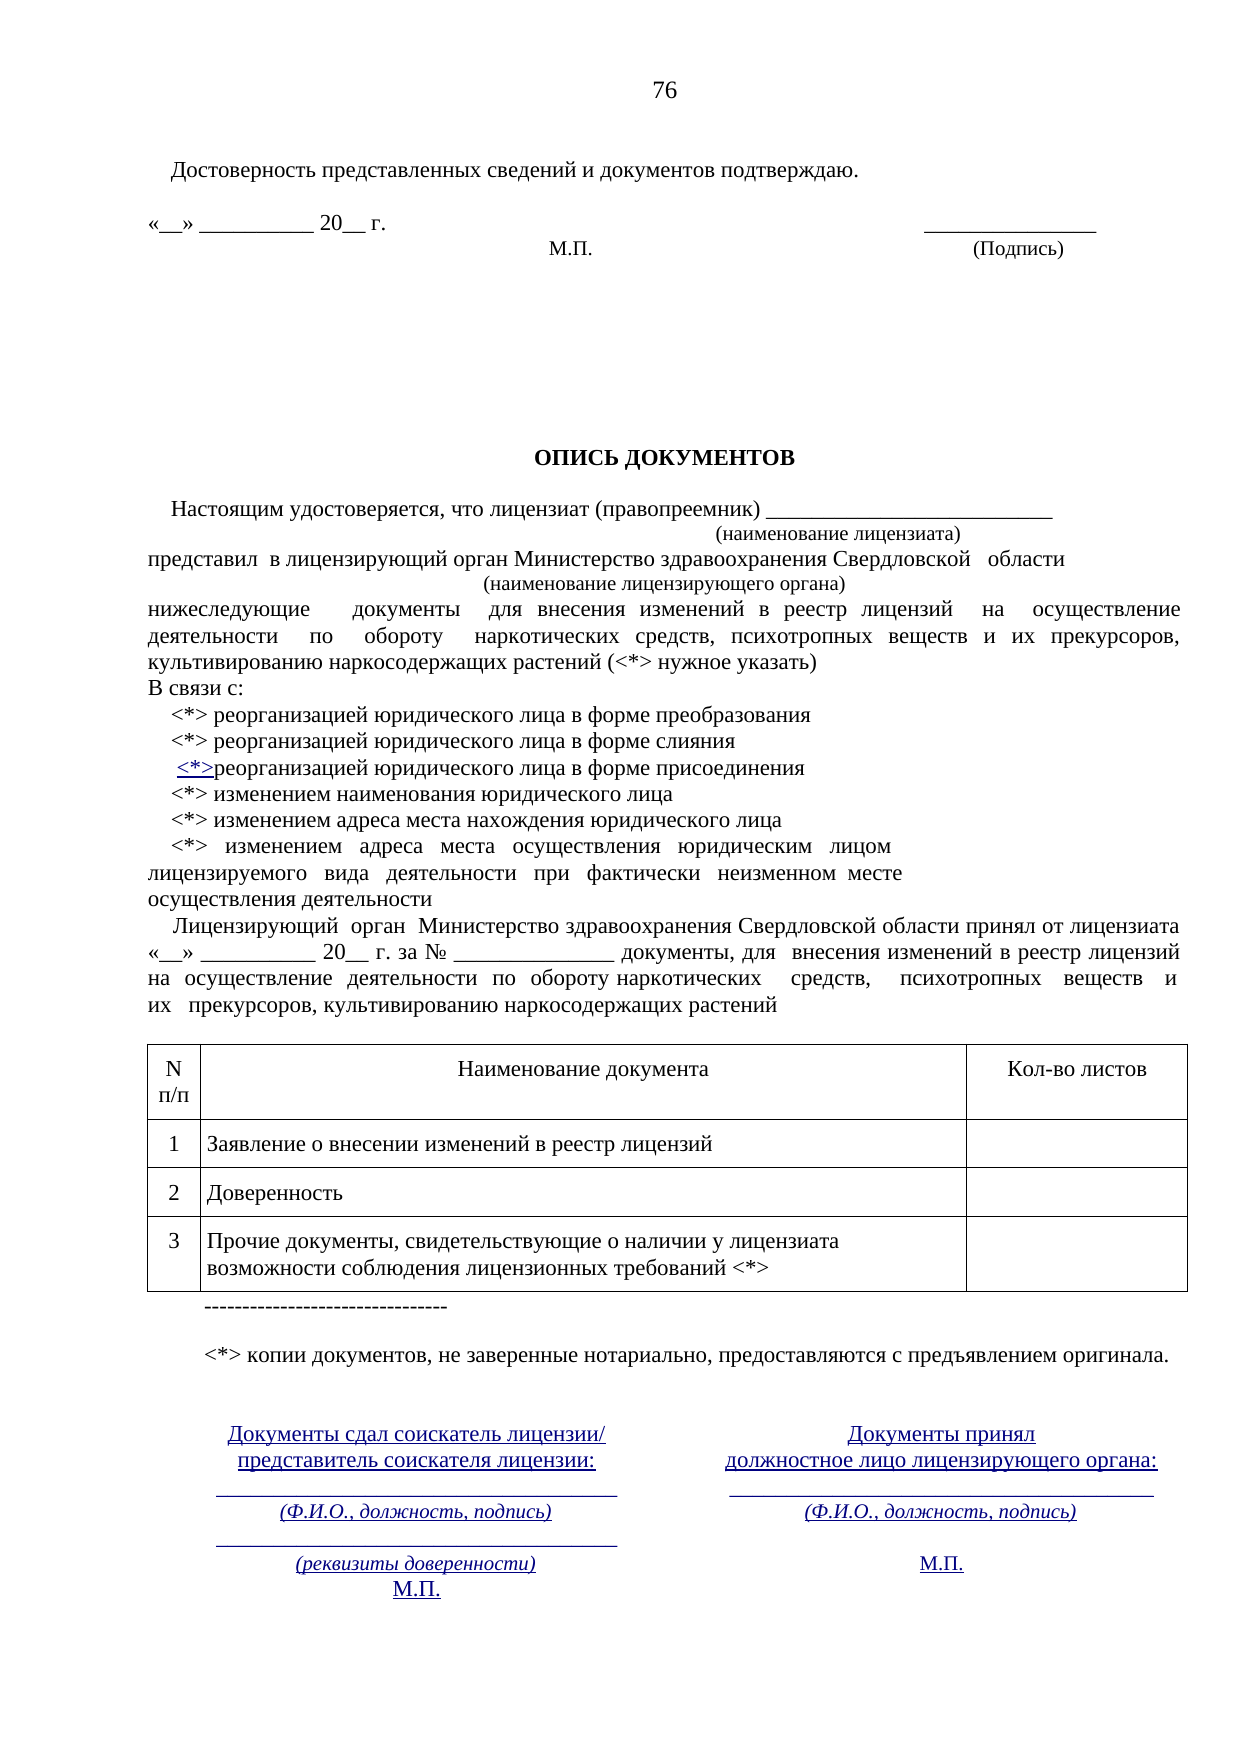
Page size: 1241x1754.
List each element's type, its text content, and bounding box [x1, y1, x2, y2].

table_cell М.П. [143, 1575, 690, 1603]
text «__» __________ 20__ г. _______________ [148, 209, 1181, 236]
table_cell Прочие документы, свидетельствующие о наличии у лицензиата возможности соблюдения лицензионных требований <*> [201, 1217, 966, 1291]
table_cell (реквизиты доверенности) [143, 1551, 690, 1575]
table_cell Доверенность [201, 1168, 966, 1216]
table_cell 3 [148, 1217, 200, 1291]
table_header N п/п [148, 1045, 200, 1118]
table_cell [967, 1168, 1187, 1216]
table_header Документы принял [690, 1420, 1193, 1446]
table_cell должностное лицо лицензирующего органа: [690, 1446, 1193, 1473]
table_cell (Ф.И.О., должность, подпись) [690, 1499, 1193, 1523]
text (наименование лицензиата) [148, 521, 1181, 545]
text лицензируемого вида деятельности при фактически неизменном месте [148, 859, 1181, 885]
text (наименование лицензирующего органа) [148, 571, 1181, 595]
text Настоящим удостоверяется, что лицензиат (правопреемник) _________________________ [148, 494, 1181, 521]
text В связи с: [148, 674, 1181, 701]
table_cell представитель соискателя лицензии: [143, 1446, 690, 1473]
table_cell Заявление о внесении изменений в реестр лицензий [201, 1120, 966, 1167]
text Достоверность представленных сведений и документов подтверждаю. [148, 157, 1181, 183]
table_header Кол-во листов [967, 1045, 1187, 1118]
text ОПИСЬ ДОКУМЕНТОВ [148, 444, 1181, 471]
table_header Наименование документа [201, 1045, 966, 1118]
text <*>реорганизацией юридического лица в форме присоединения [148, 753, 1181, 780]
table_cell _____________________________________ [690, 1473, 1193, 1499]
table_cell 2 [148, 1168, 200, 1216]
text нижеследующие документы для внесения изменений в реестр лицензий на осуществление деятельности по обороту наркотических средств, психотропных веществ и их прекурсоров, культивированию наркосодержащих растений (<*> нужное указать) [148, 595, 1181, 674]
text <*> реорганизацией юридического лица в форме преобразования [148, 701, 1181, 727]
text М.П. (Подпись) [148, 236, 1181, 260]
table_cell [690, 1523, 1193, 1551]
table_cell [967, 1120, 1187, 1167]
text представил в лицензирующий орган Министерство здравоохранения Свердловской области [148, 545, 1181, 571]
text <*> реорганизацией юридического лица в форме слияния [148, 727, 1181, 753]
text Лицензирующий орган Министерство здравоохранения Свердловской области принял от лицензиата «__» __________ 20__ г. за № ______________ документы, для внесения изменений в реестр лицензий на осуществление деятельности по обороту наркотических средств, психотропных веществ и их прекурсоров, культивированию наркосодержащих растений [148, 912, 1181, 1017]
table_cell (Ф.И.О., должность, подпись) [143, 1499, 690, 1523]
table_cell 1 [148, 1120, 200, 1167]
table_cell [690, 1575, 1193, 1603]
table_cell ___________________________________ [143, 1523, 690, 1551]
text осуществления деятельности [148, 885, 1181, 912]
text <*> изменением адреса места нахождения юридического лица [148, 806, 1181, 833]
text <*> копии документов, не заверенные нотариально, предоставляются с предъявлением оригинала. [148, 1341, 1181, 1367]
table_header Документы сдал соискатель лицензии/ [143, 1420, 690, 1446]
text <*> изменением адреса места осуществления юридическим лицом [148, 833, 1181, 859]
text <*> изменением наименования юридического лица [148, 780, 1181, 806]
text -------------------------------- [148, 1292, 1181, 1318]
table_cell М.П. [690, 1551, 1193, 1575]
table_cell ___________________________________ [143, 1473, 690, 1499]
table_cell [967, 1217, 1187, 1291]
